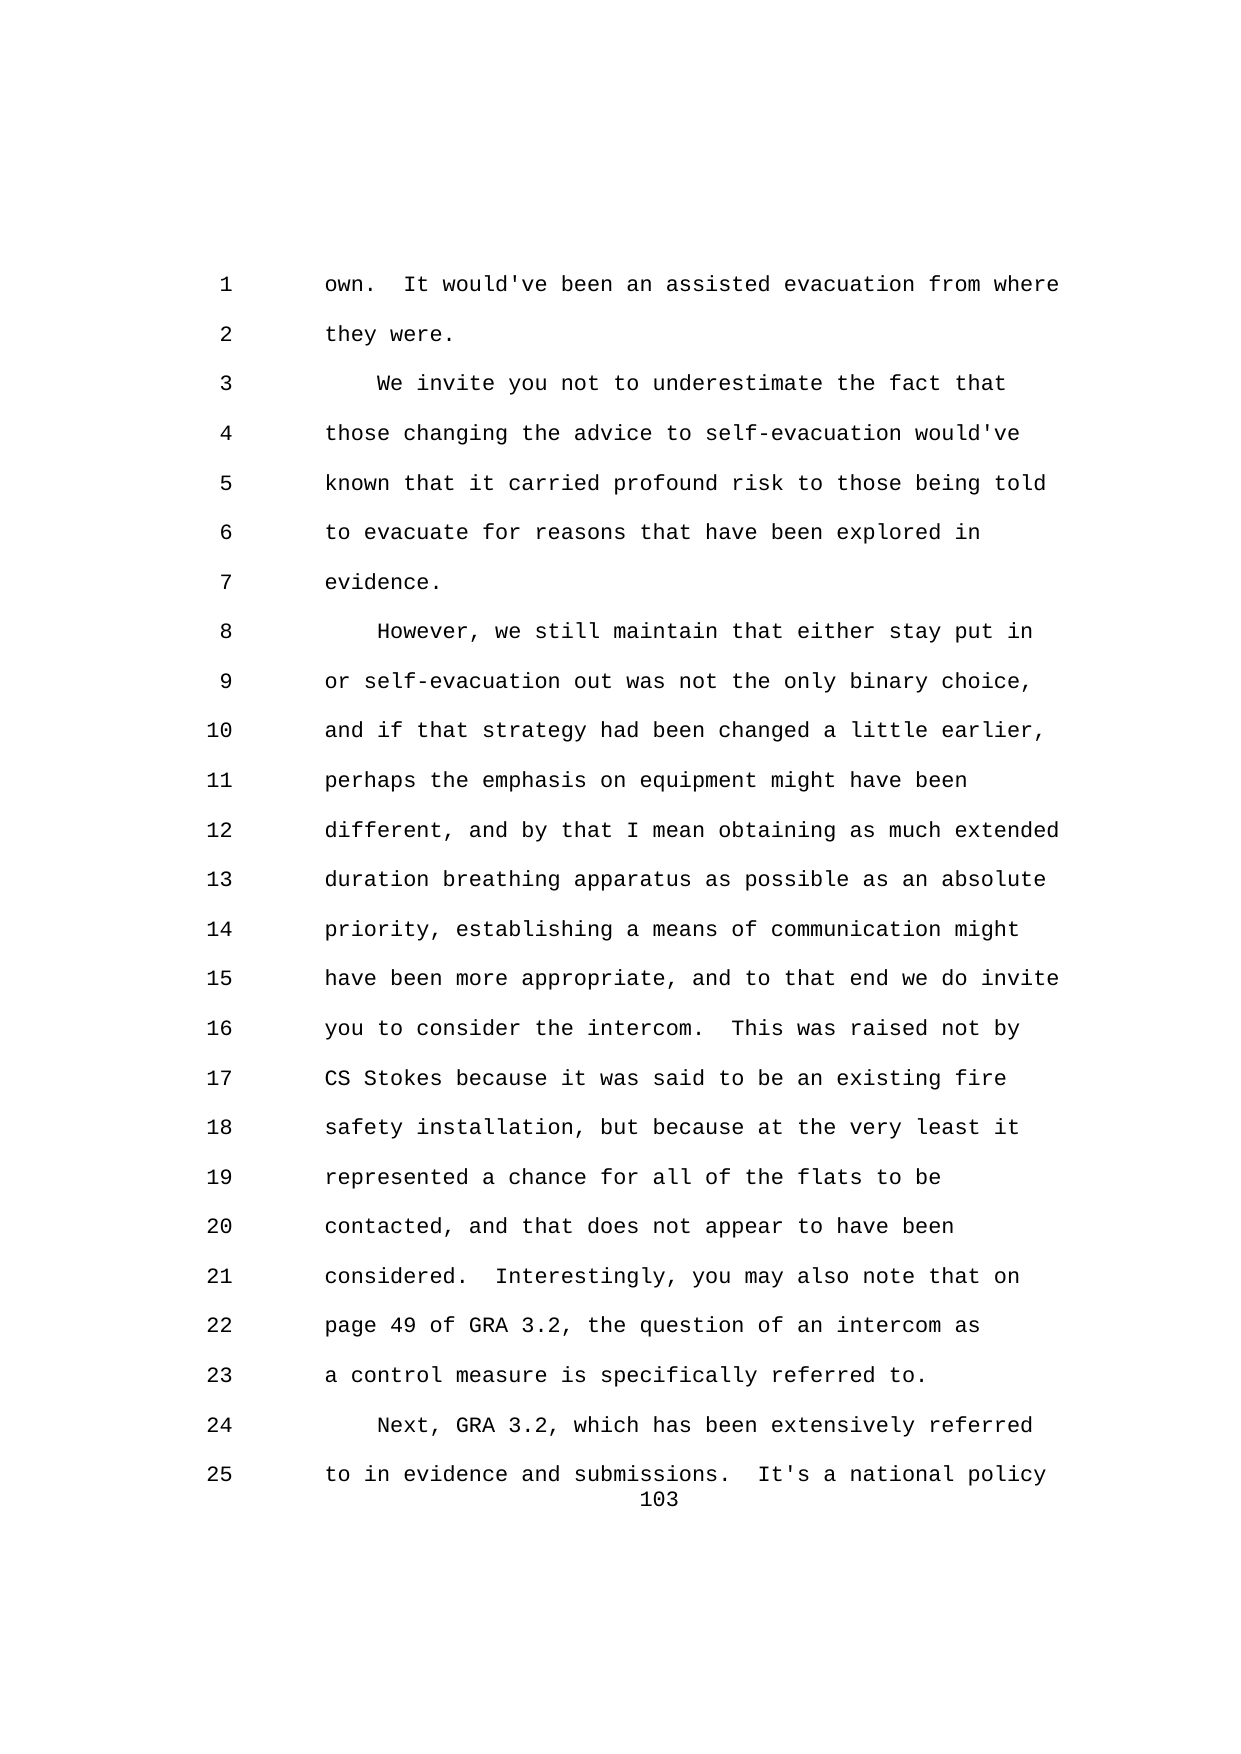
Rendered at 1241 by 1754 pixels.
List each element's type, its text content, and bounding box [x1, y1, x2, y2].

text 8 However, we still maintain that either stay put in [75, 620, 1165, 645]
text 18 safety installation, but because at the very least it [75, 1116, 1165, 1141]
text 12 different, and by that I mean obtaining as much extended [75, 819, 1165, 843]
text 13 duration breathing apparatus as possible as an absolute [75, 868, 1165, 893]
text 4 those changing the advice to self-evacuation would've [75, 422, 1165, 447]
text 24 Next, GRA 3.2, which has been extensively referred [75, 1414, 1165, 1438]
text 5 known that it carried profound risk to those being told [75, 472, 1165, 496]
text 25 to in evidence and submissions. It's a national policy [75, 1463, 1165, 1488]
text 6 to evacuate for reasons that have been explored in [75, 521, 1165, 546]
text 16 you to consider the intercom. This was raised not by [75, 1017, 1165, 1042]
text 103 [75, 1488, 1165, 1513]
text 22 page 49 of GRA 3.2, the question of an intercom as [75, 1314, 1165, 1339]
text 3 We invite you not to underestimate the fact that [75, 372, 1165, 397]
text 9 or self-evacuation out was not the only binary choice, [75, 670, 1165, 695]
text 7 evidence. [75, 571, 1165, 596]
text 15 have been more appropriate, and to that end we do invite [75, 967, 1165, 992]
text 20 contacted, and that does not appear to have been [75, 1215, 1165, 1240]
text 21 considered. Interestingly, you may also note that on [75, 1265, 1165, 1290]
text 2 they were. [75, 323, 1165, 348]
text 23 a control measure is specifically referred to. [75, 1364, 1165, 1389]
text 17 CS Stokes because it was said to be an existing fire [75, 1067, 1165, 1091]
text 19 represented a chance for all of the flats to be [75, 1166, 1165, 1191]
text 1 own. It would've been an assisted evacuation from where [75, 273, 1165, 298]
text 14 priority, establishing a means of communication might [75, 918, 1165, 943]
text 10 and if that strategy had been changed a little earlier, [75, 719, 1165, 744]
text 11 perhaps the emphasis on equipment might have been [75, 769, 1165, 794]
